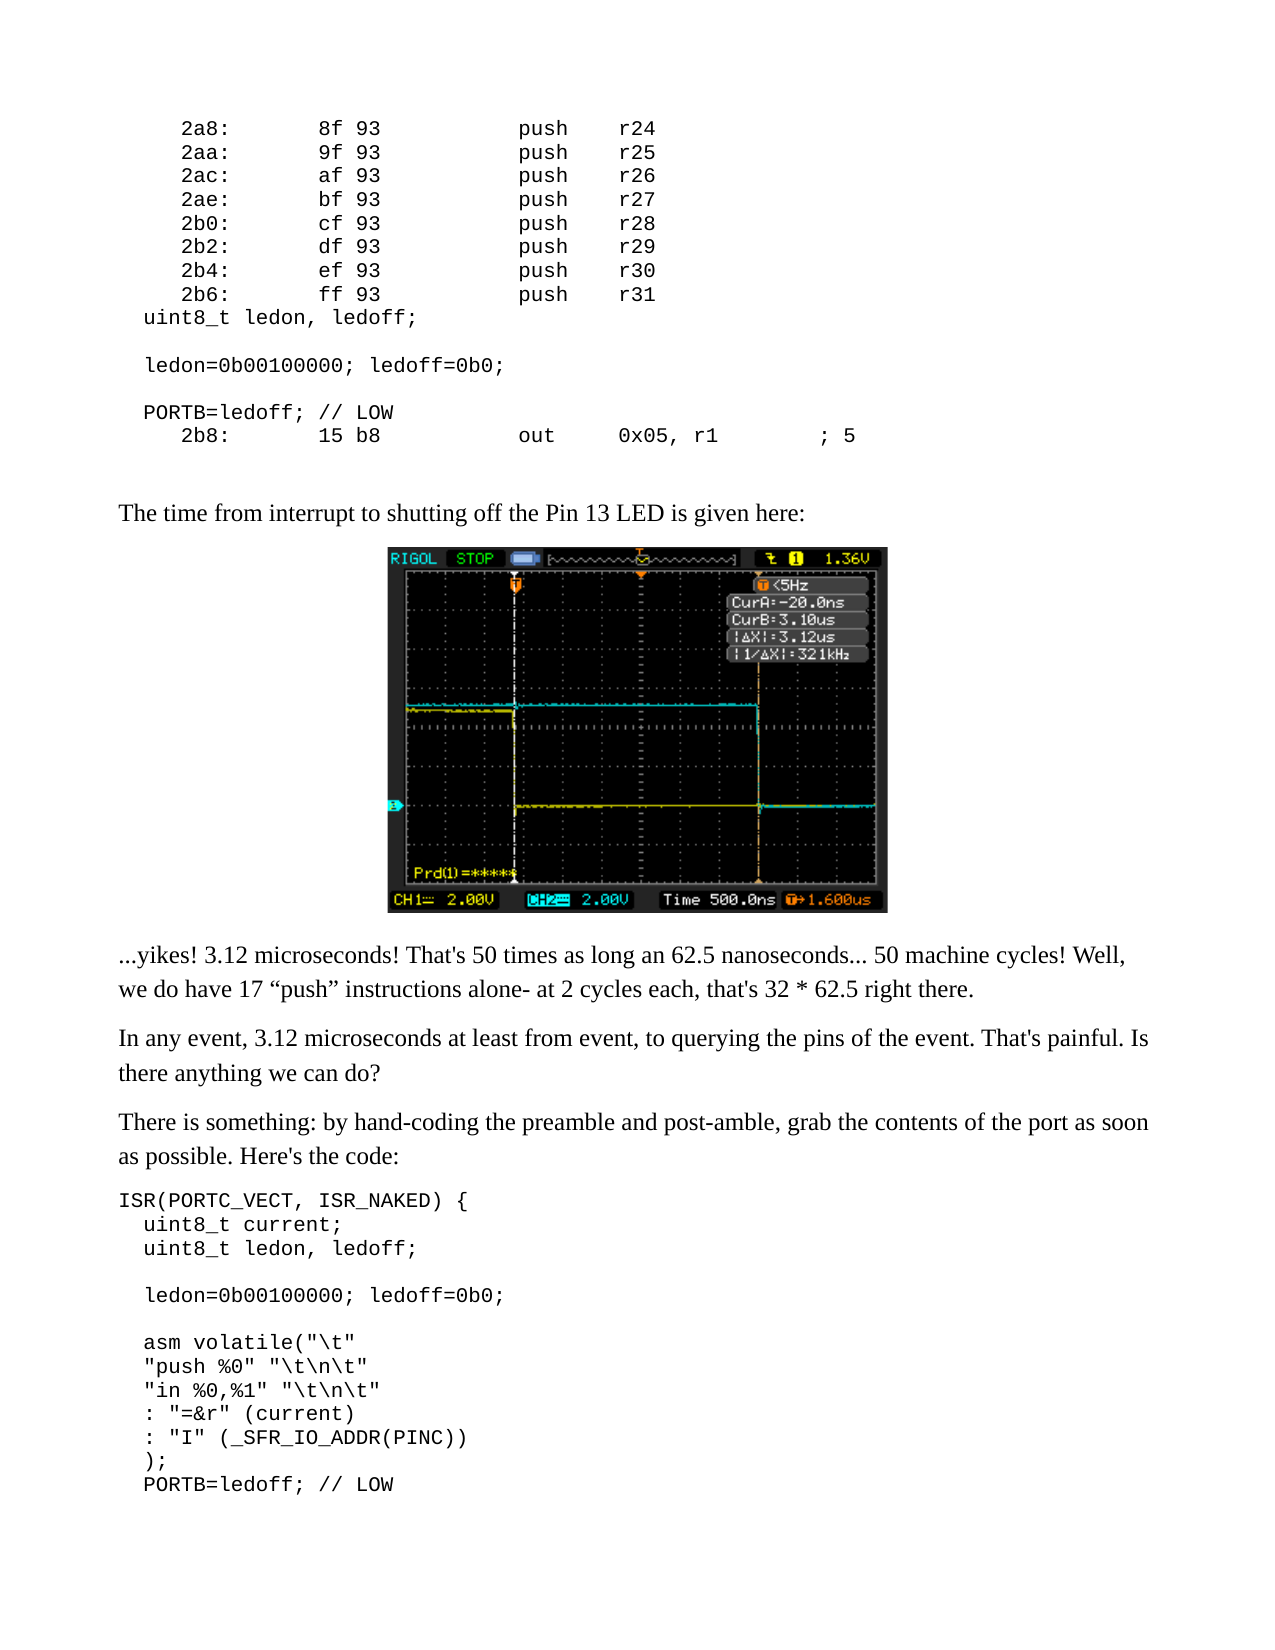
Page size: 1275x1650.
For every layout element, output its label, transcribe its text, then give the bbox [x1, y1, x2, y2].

text asm volatile("\t" [118, 1332, 1157, 1356]
text uint8_t ledon, ledoff; [118, 1238, 1157, 1261]
text "push %0" "\t\n\t" [118, 1356, 1157, 1379]
text 2ae: bf 93 push r27 [118, 189, 1157, 213]
text 2b8: 15 b8 out 0x05, r1 ; 5 [118, 426, 1157, 449]
text : "=&r" (current) [118, 1403, 1157, 1427]
text ledon=0b00100000; ledoff=0b0; [118, 354, 1157, 378]
picture [387, 547, 888, 913]
text uint8_t ledon, ledoff; [118, 307, 1157, 331]
text ledon=0b00100000; ledoff=0b0; [118, 1285, 1157, 1309]
text ...yikes! 3.12 microseconds! That's 50 times as long an 62.5 nanoseconds... 50 machine cycles! Well, we do have 17 “push” instructions alone- at 2 cycles each, that's 32 * 62.5 right there. [118, 940, 1157, 1003]
text 2b4: ef 93 push r30 [118, 260, 1157, 284]
text ); [118, 1451, 1157, 1474]
text PORTB=ledoff; // LOW [118, 402, 1157, 426]
text There is something: by hand-coding the preamble and post-amble, grab the contents of the port as soon as possible. Here's the code: [118, 1107, 1157, 1170]
text 2aa: 9f 93 push r25 [118, 142, 1157, 165]
text 2b0: cf 93 push r28 [118, 213, 1157, 236]
text 2b6: ff 93 push r31 [118, 284, 1157, 307]
text ISR(PORTC_VECT, ISR_NAKED) { [118, 1190, 1157, 1214]
text "in %0,%1" "\t\n\t" [118, 1379, 1157, 1403]
text The time from interrupt to shutting off the Pin 13 LED is given here: [118, 498, 1157, 527]
text In any event, 3.12 microseconds at least from event, to querying the pins of the event. That's painful. Is there anything we can do? [118, 1023, 1157, 1087]
text : "I" (_SFR_IO_ADDR(PINC)) [118, 1427, 1157, 1451]
text 2b2: df 93 push r29 [118, 236, 1157, 260]
text uint8_t current; [118, 1214, 1157, 1238]
text PORTB=ledoff; // LOW [118, 1474, 1157, 1498]
text 2ac: af 93 push r26 [118, 165, 1157, 189]
text 2a8: 8f 93 push r24 [118, 118, 1157, 142]
